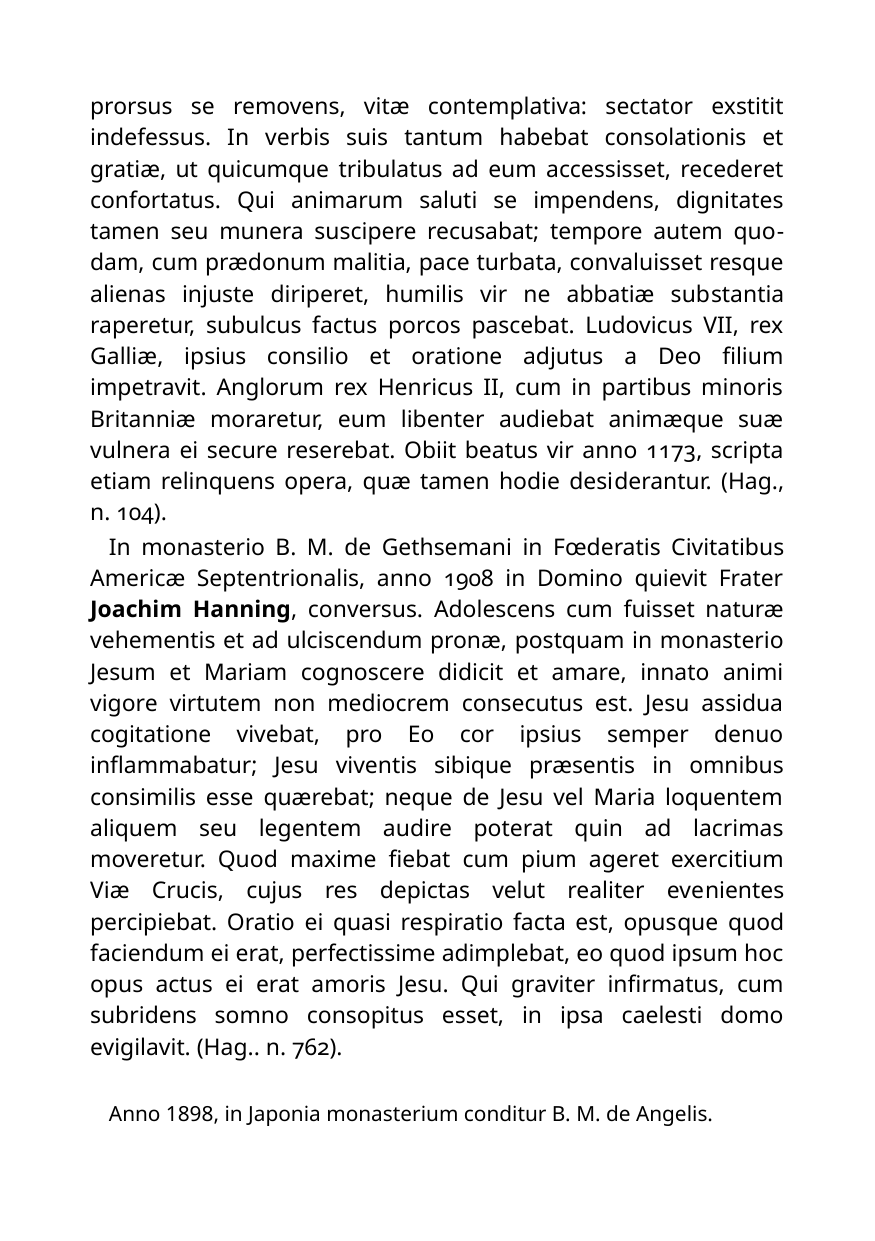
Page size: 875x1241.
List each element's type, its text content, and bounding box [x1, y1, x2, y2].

text Anno 1898, in Japonia monasterium conditur B. M. de Angelis. [90, 1099, 784, 1127]
text prorsus se removens, vitæ contemplativa: sectator exstitit indefessus. In verbis suis tantum habebat consolationis et gratiæ, ut quicumque tribulatus ad eum accessisset, recederet confortatus. Qui animarum saluti se impendens, dignitates tamen seu munera suscipere recusabat; tempore autem quo­dam, cum prædonum malitia, pace turbata, convaluisset resque alienas injuste diriperet, humilis vir ne abbatiæ sub­stantia raperetur, subulcus factus porcos pascebat. Ludovicus VII, rex Galliæ, ipsius consilio et oratione adjutus a Deo filium impetravit. Anglorum rex Henricus II, cum in partibus minoris Britanniæ moraretur, eum libenter audiebat animæque suæ vulnera ei secure reserebat. Obiit beatus vir anno 1173, scripta etiam relinquens opera, quæ tamen hodie desi­derantur. (Hag., n. 104). [90, 90, 784, 527]
text In monasterio B. M. de Gethsemani in Fœderatis Civita­tibus Americæ Septentrionalis, anno 1908 in Domino quievit Frater Joachim Hanning, conversus. Adolescens cum fuisset naturæ vehementis et ad ulciscendum pronæ, postquam in monasterio Jesum et Mariam cognoscere didicit et amare, innato animi vigore virtutem non mediocrem consecutus est. Jesu assidua cogitatione vivebat, pro Eo cor ipsius semper denuo inflammabatur; Jesu viventis sibique præsentis in omnibus consimilis esse quærebat; neque de Jesu vel Maria loquentem aliquem seu legentem audire poterat quin ad lacrimas moveretur. Quod maxime fiebat cum pium ageret exercitium Viæ Crucis, cujus res depictas velut realiter eve­nientes percipiebat. Oratio ei quasi respiratio facta est, opus­que quod faciendum ei erat, perfectissime adimplebat, eo quod ipsum hoc opus actus ei erat amoris Jesu. Qui graviter infirmatus, cum subridens somno consopitus esset, in ipsa caelesti domo evigilavit. (Hag.. n. 762). [90, 531, 784, 1062]
